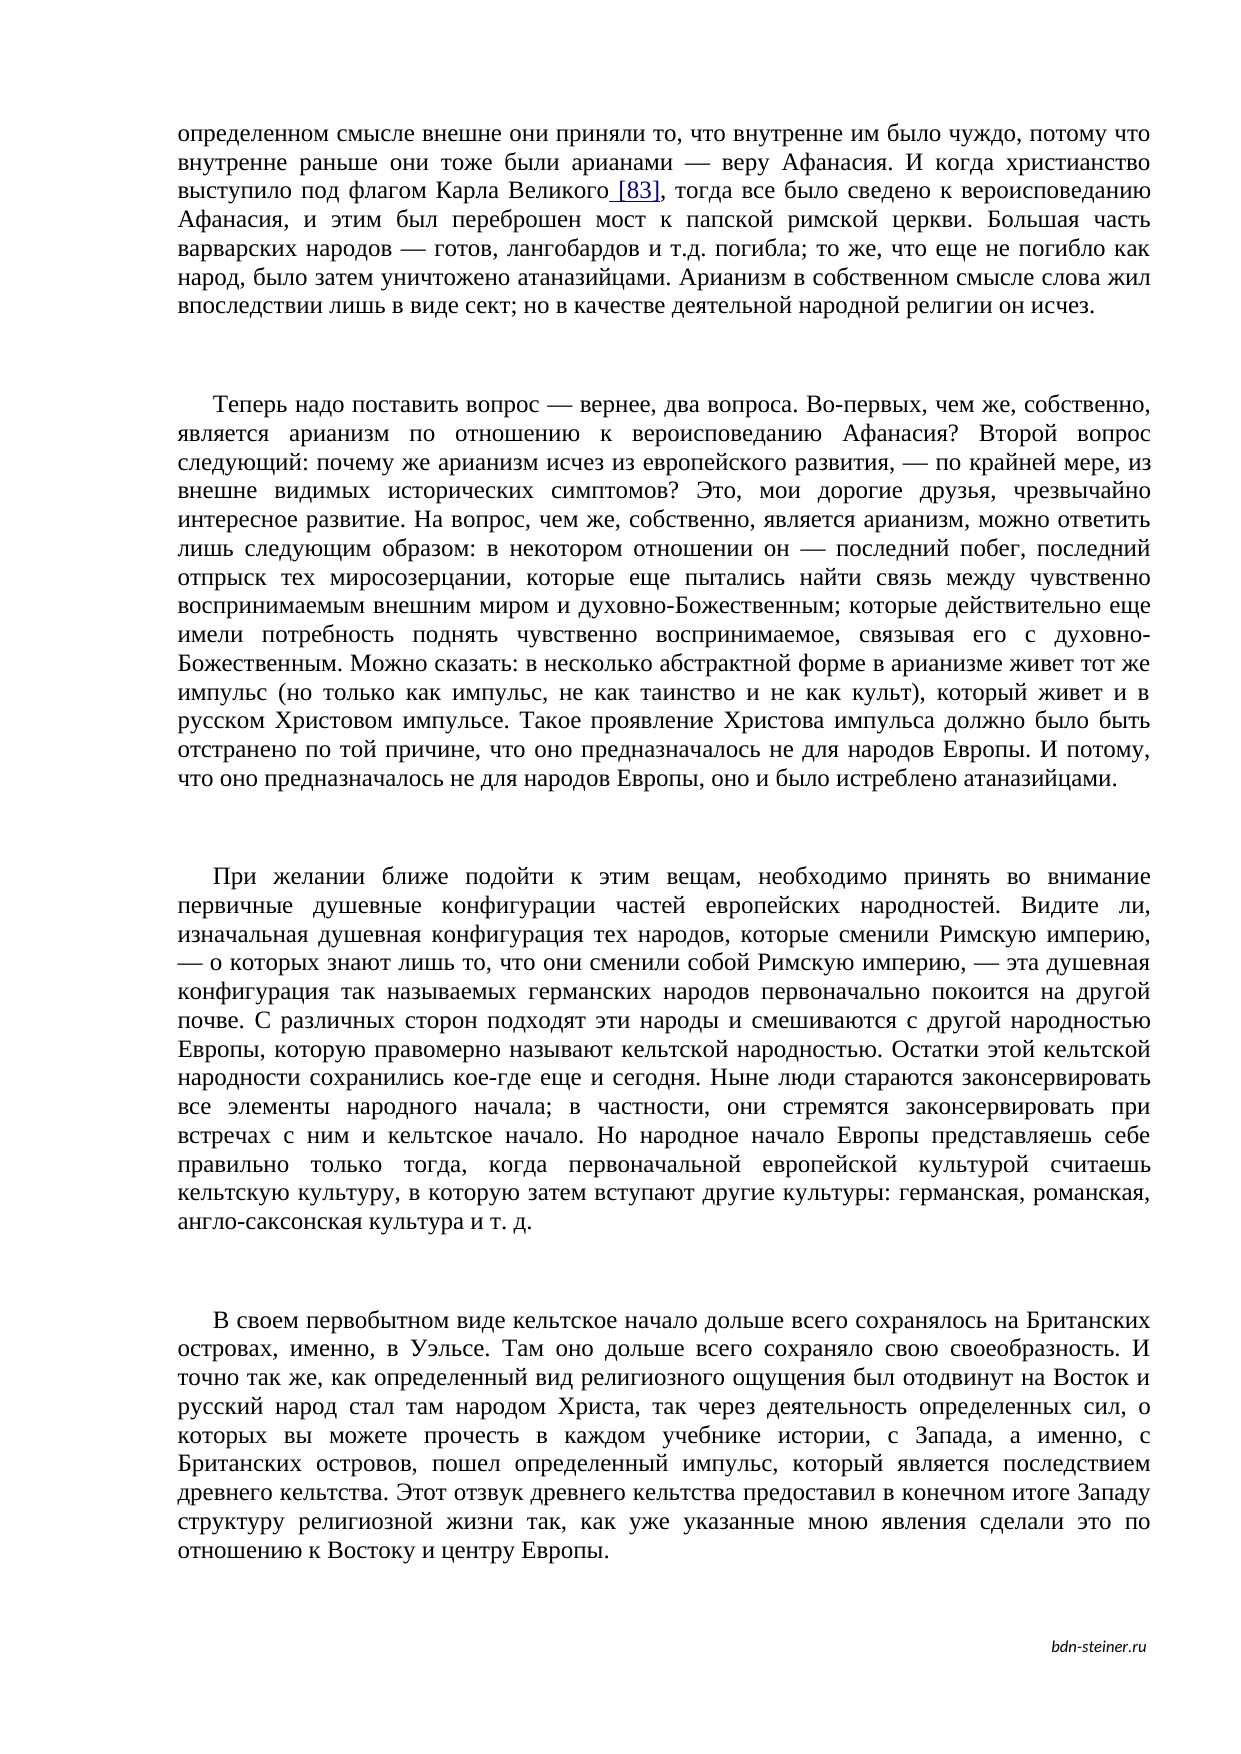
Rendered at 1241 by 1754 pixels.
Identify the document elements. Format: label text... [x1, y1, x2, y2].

text Теперь надо поставить вопрос — вернее, два вопроса. Во-первых, чем же, собственно, является арианизм по отношению к вероисповеданию Афанасия? Второй вопрос следующий: почему же арианизм исчез из европейского развития, — по крайней мере, из внешне видимых исторических симптомов? Это, мои дорогие друзья, чрезвычайно интересное развитие. На вопрос, чем же, собственно, является арианизм, можно ответить лишь следующим образом: в некотором отношении он — последний побег, последний отпрыск тех миросозерцании, которые еще пытались найти связь между чувственно воспринимаемым внешним миром и духовно-Божественным; которые действительно еще имели потребность поднять чувственно воспринимаемое, связывая его с духовно-Божественным. Можно сказать: в несколько абстрактной форме в арианизме живет тот же импульс (но только как импульс, не как таинство и не как культ), который живет и в русском Христовом импульсе. Такое проявление Христова импульса должно было быть отстранено по той причине, что оно предназначалось не для народов Европы. И потому, что оно предназначалось не для народов Европы, оно и было истреблено атаназийцами. [177, 389, 1152, 792]
text В своем первобытном виде кельтское начало дольше всего сохранялось на Британских островах, именно, в Уэльсе. Там оно дольше всего сохраняло свою своеобразность. И точно так же, как определенный вид религиозного ощущения был отодвинут на Восток и русский народ стал там народом Христа, так через деятельность определенных сил, о которых вы можете прочесть в каждом учебнике истории, с Запада, а именно, с Британских островов, пошел определенный импульс, который является последствием древнего кельтства. Этот отзвук древнего кельтства предоставил в конечном итоге Западу структуру религиозной жизни так, как уже указанные мною явления сделали это по отношению к Востоку и центру Европы. [177, 1305, 1152, 1563]
text определенном смысле внешне они приняли то, что внутренне им было чуждо, потому что внутренне раньше они тоже были арианами — веру Афанасия. И когда христианство выступило под флагом Карла Великого [83], тогда все было сведено к вероисповеданию Афанасия, и этим был переброшен мост к папской римской церкви. Большая часть варварских народов — готов, лангобардов и т.д. погибла; то же, что еще не погибло как народ, было затем уничтожено атаназийцами. Арианизм в собственном смысле слова жил впоследствии лишь в виде сект; но в качестве деятельной народной религии он исчез. [177, 118, 1152, 319]
text При желании ближе подойти к этим вещам, необходимо принять во внимание первичные душевные конфигурации частей европейских народностей. Видите ли, изначальная душевная конфигурация тех народов, которые сменили Римскую империю, — о которых знают лишь то, что они сменили собой Римскую империю, — эта душевная конфигурация так называемых германских народов первоначально покоится на другой почве. С различных сторон подходят эти народы и смешиваются с другой народностью Европы, которую правомерно называют кельтской народностью. Остатки этой кельтской народности сохранились кое-где еще и сегодня. Ныне люди стараются законсервировать все элементы народного начала; в частности, они стремятся законсервировать при встречах с ним и кельтское начало. Но народное начало Европы представляешь себе правильно только тогда, когда первоначальной европейской культурой считаешь кельтскую культуру, в которую затем вступают другие культуры: германская, романская, англо-саксонская культура и т. д. [177, 861, 1152, 1235]
